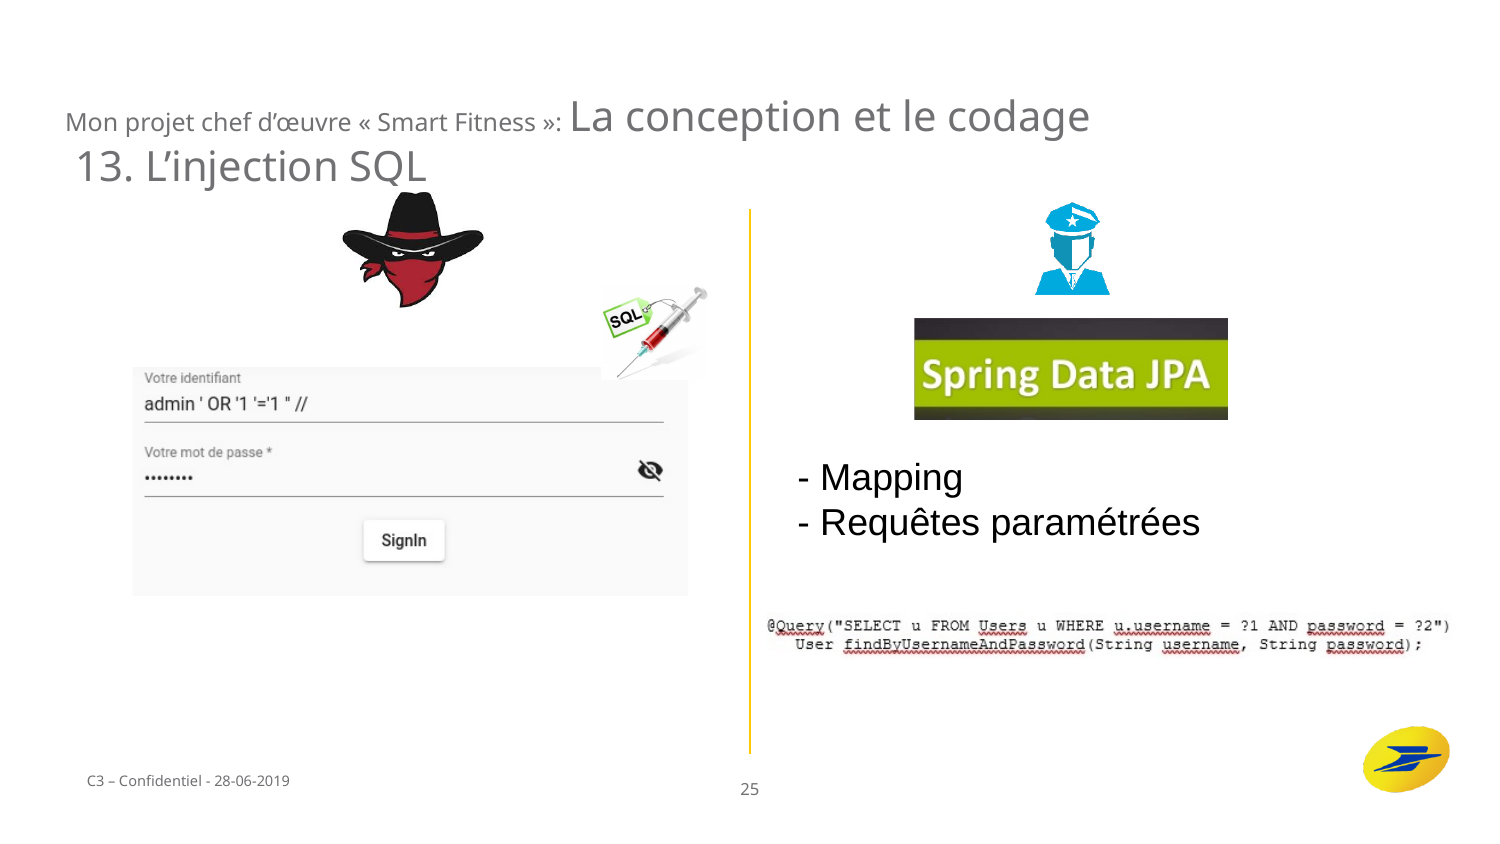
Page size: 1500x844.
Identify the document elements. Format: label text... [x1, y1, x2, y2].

picture [766, 612, 1458, 659]
text_box C3 – Confidentiel - 28-06-2019 [72, 763, 417, 814]
picture [132, 284, 708, 596]
picture [1017, 196, 1125, 303]
picture [334, 186, 492, 313]
picture [1346, 702, 1465, 821]
title Mon projet chef d’œuvre « Smart Fitness »: La conception et le codage 13. L’injection SQL [64, 89, 1436, 169]
text_box - Mapping - Requêtes paramétrées [772, 446, 1371, 551]
picture [914, 318, 1228, 420]
